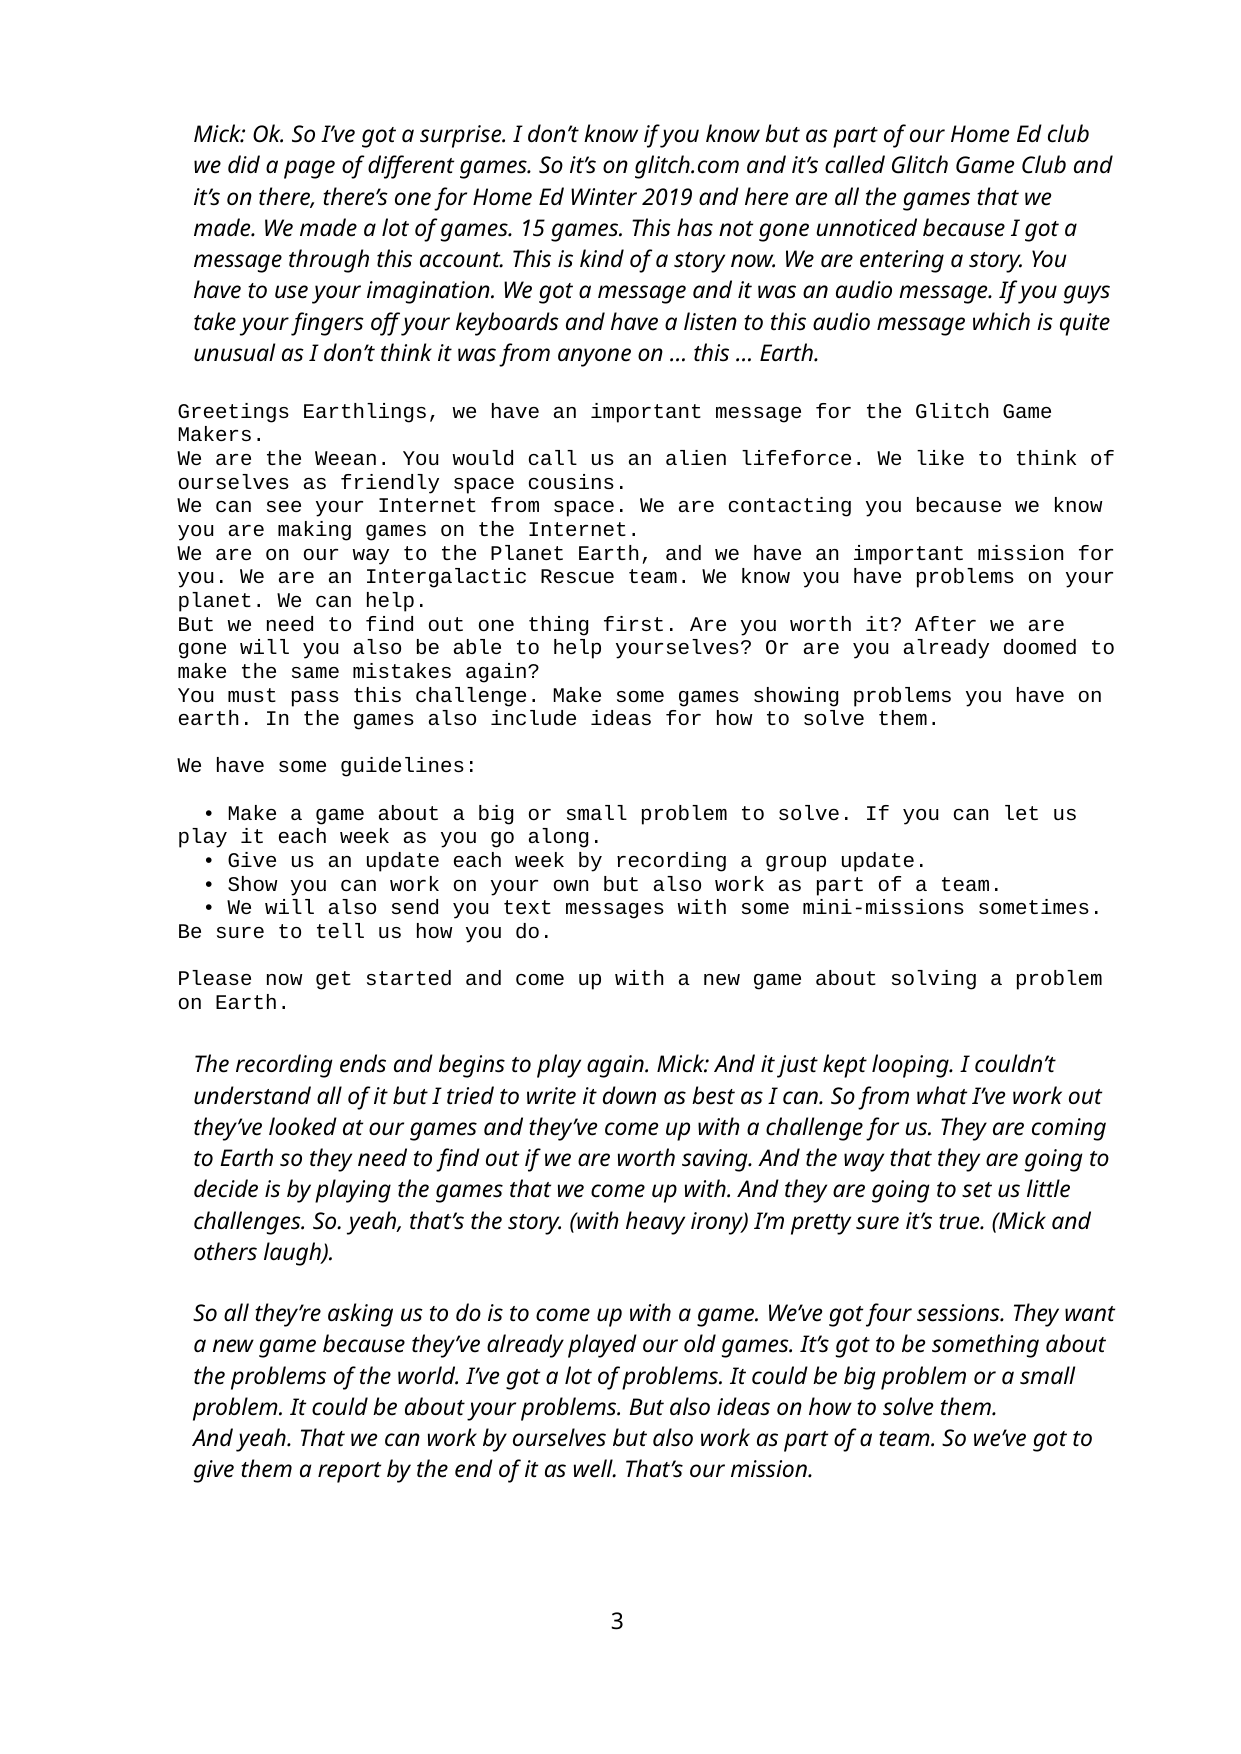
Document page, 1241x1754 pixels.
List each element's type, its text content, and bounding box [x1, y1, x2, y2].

text So all they’re asking us to do is to come up with a game. We’ve got four sessions. They want a new game because they’ve already played our old games. It’s got to be something about the problems of the world. I’ve got a lot of problems. It could be big problem or a small problem. It could be about your problems. But also ideas on how to solve them. And yeah. That we can work by ourselves but also work as part of a team. So we’ve got to give them a report by the end of it as well. That’s our mission. [193, 1297, 1122, 1484]
text We can see your Internet from space. We are contacting you because we know you are making games on the Internet. [177, 495, 1122, 543]
text • We will also send you text messages with some mini-missions sometimes. Be sure to tell us how you do. [177, 897, 1122, 945]
text Greetings Earthlings, we have an important message for the Glitch Game Makers. [177, 401, 1122, 448]
text We are on our way to the Planet Earth, and we have an important mission for you. We are an Intergalactic Rescue team. We know you have problems on your planet. We can help. [177, 543, 1122, 614]
text • Make a game about a big or small problem to solve. If you can let us play it each week as you go along. [177, 803, 1122, 850]
text • Give us an update each week by recording a group update. [177, 850, 1122, 874]
text We have some guidelines: [177, 756, 1122, 779]
text But we need to find out one thing first. Are you worth it? After we are gone will you also be able to help yourselves? Or are you already doomed to make the same mistakes again? [177, 614, 1122, 684]
text Please now get started and come up with a new game about solving a problem on Earth. [177, 968, 1122, 1016]
text We are the Weean. You would call us an alien lifeforce. We like to think of ourselves as friendly space cousins. [177, 448, 1122, 495]
text • Show you can work on your own but also work as part of a team. [177, 874, 1122, 897]
text You must pass this challenge. Make some games showing problems you have on earth. In the games also include ideas for how to solve them. [177, 684, 1122, 732]
text The recording ends and begins to play again. Mick: And it just kept looping. I couldn’t understand all of it but I tried to write it down as best as I can. So from what I’ve work out they’ve looked at our games and they’ve come up with a challenge for us. They are coming to Earth so they need to find out if we are worth saving. And the way that they are going to decide is by playing the games that we come up with. And they are going to set us little challenges. So. yeah, that’s the story. (with heavy irony) I’m pretty sure it’s true. (Mick and others laugh). [193, 1048, 1122, 1267]
text Mick: Ok. So I’ve got a surprise. I don’t know if you know but as part of our Home Ed club we did a page of different games. So it’s on glitch.com and it’s called Glitch Game Club and it’s on there, there’s one for Home Ed Winter 2019 and here are all the games that we made. We made a lot of games. 15 games. This has not gone unnoticed because I got a message through this account. This is kind of a story now. We are entering a story. You have to use your imagination. We got a message and it was an audio message. If you guys take your fingers off your keyboards and have a listen to this audio message which is quite unusual as I don’t think it was from anyone on … this … Earth. [193, 118, 1122, 368]
